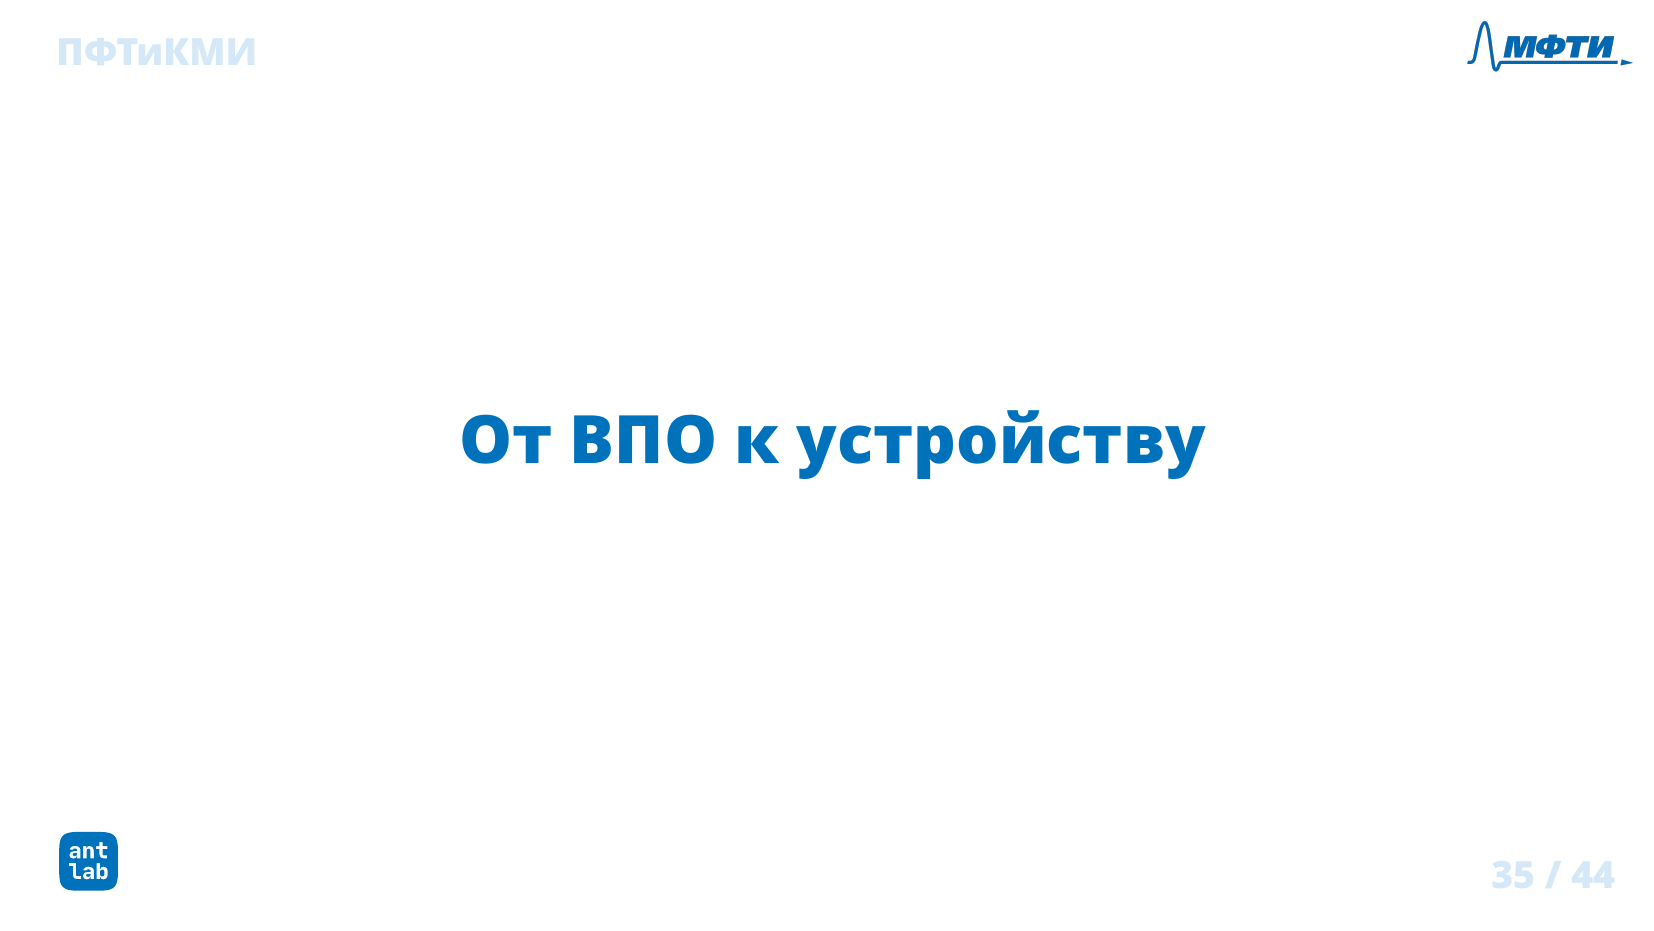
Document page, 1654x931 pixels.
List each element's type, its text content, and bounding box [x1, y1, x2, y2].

title От ВПО к устройству [88, 359, 1577, 515]
picture [1446, 0, 1654, 93]
